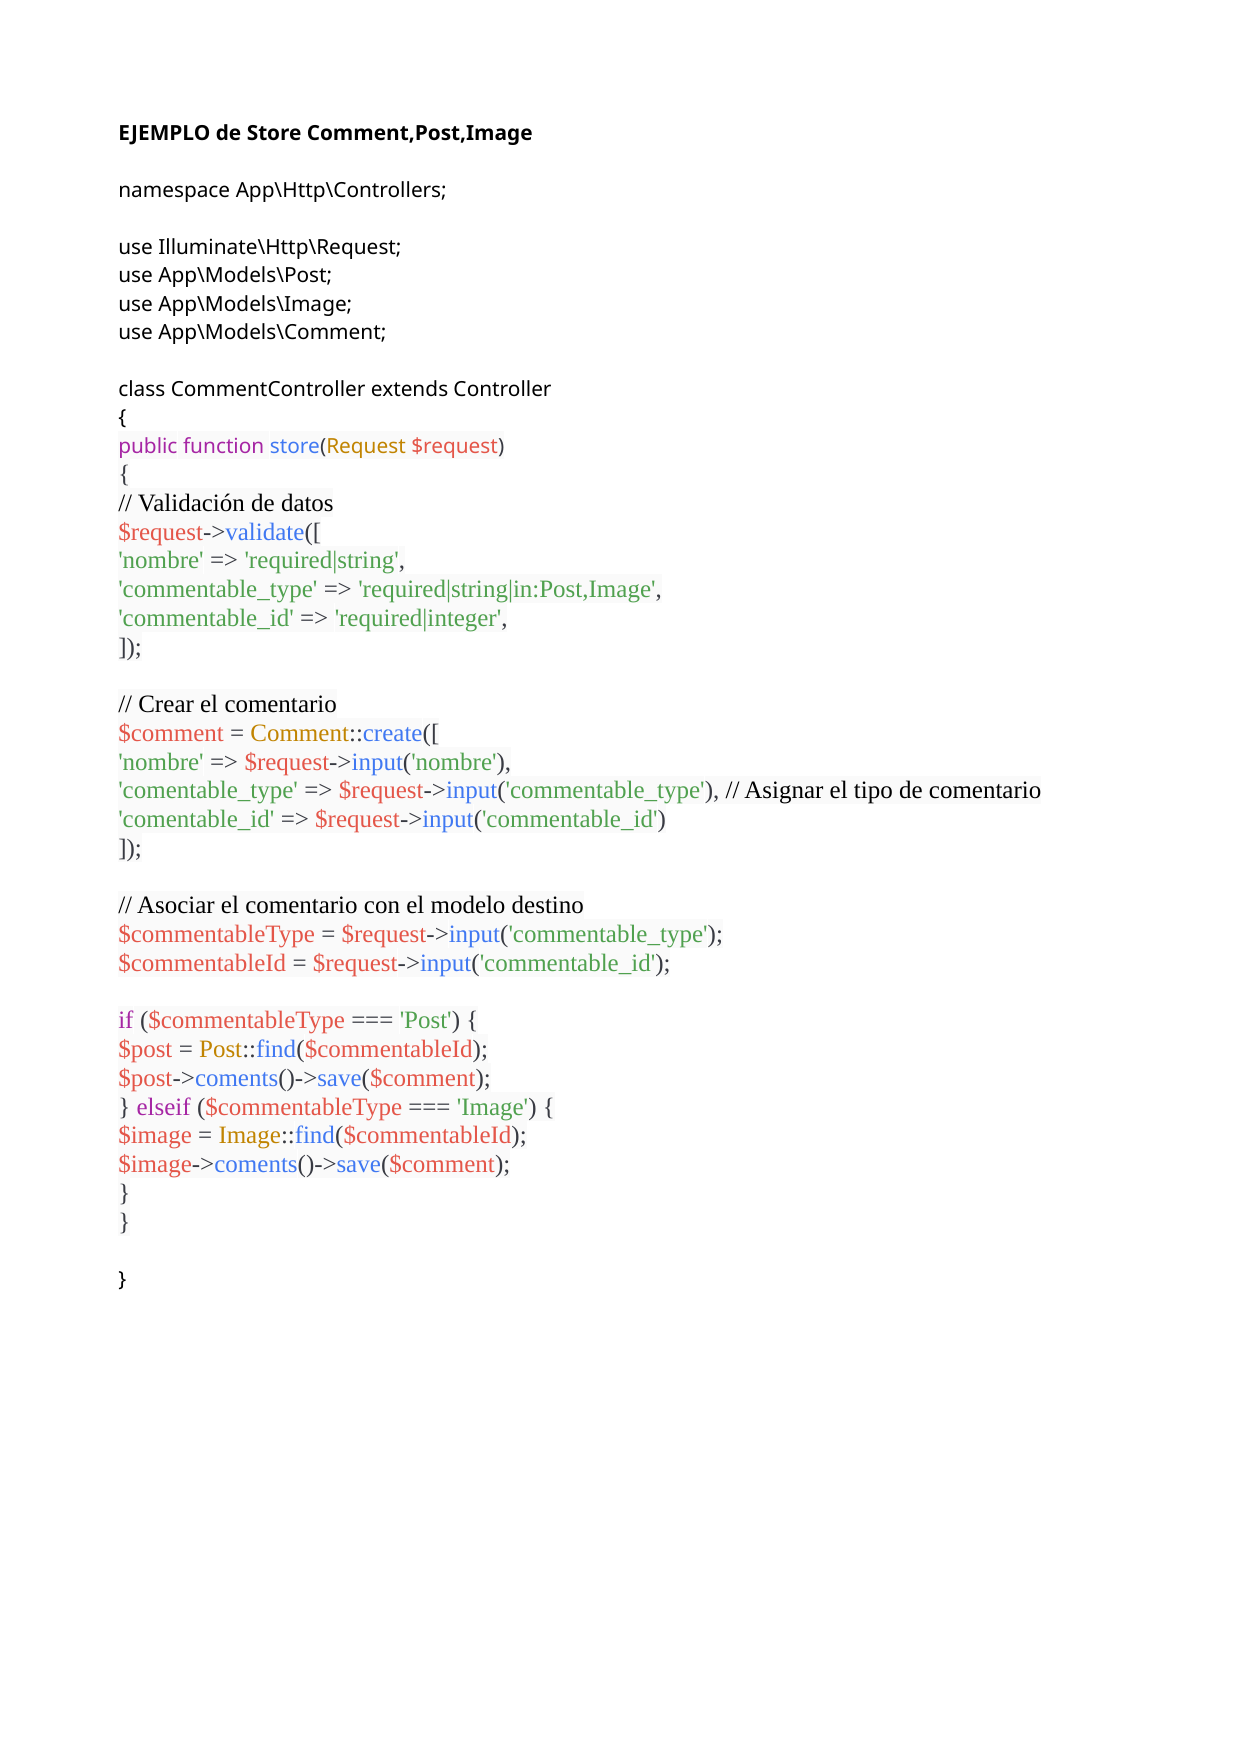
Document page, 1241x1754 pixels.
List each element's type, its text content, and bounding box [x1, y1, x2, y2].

text ]); [118, 833, 1122, 862]
text { [118, 402, 1122, 431]
text class CommentController extends Controller [118, 374, 1122, 402]
text // Asociar el comentario con el modelo destino [118, 891, 1122, 919]
text 'commentable_id' => 'required|integer', [118, 603, 1122, 632]
text if ($commentableType === 'Post') { [118, 1006, 1122, 1034]
text public function store(Request $request) [118, 431, 1122, 459]
text 'comentable_type' => $request->input('commentable_type'), // Asignar el tipo de comentario [118, 776, 1122, 804]
text ]); [118, 632, 1122, 661]
text } [118, 1264, 1122, 1292]
text 'commentable_type' => 'required|string|in:Post,Image', [118, 574, 1122, 603]
text $image->coments()->save($comment); [118, 1149, 1122, 1178]
text $post->coments()->save($comment); [118, 1063, 1122, 1092]
text } elseif ($commentableType === 'Image') { [118, 1092, 1122, 1121]
text 'nombre' => 'required|string', [118, 546, 1122, 574]
text $post = Post::find($commentableId); [118, 1034, 1122, 1063]
text // Validación de datos [118, 488, 1122, 517]
text use App\Models\Post; [118, 260, 1122, 289]
text 'comentable_id' => $request->input('commentable_id') [118, 804, 1122, 833]
text use App\Models\Image; [118, 289, 1122, 317]
text $request->validate([ [118, 517, 1122, 546]
text { [118, 459, 1122, 488]
text use App\Models\Comment; [118, 317, 1122, 346]
text $comment = Comment::create([ [118, 718, 1122, 747]
text 'nombre' => $request->input('nombre'), [118, 747, 1122, 776]
text } [118, 1178, 1122, 1207]
text EJEMPLO de Store Comment,Post,Image namespace App\Http\Controllers; [118, 118, 1122, 203]
text // Crear el comentario [118, 689, 1122, 718]
text $image = Image::find($commentableId); [118, 1121, 1122, 1149]
text use Illuminate\Http\Request; [118, 232, 1122, 260]
text } [118, 1207, 1122, 1236]
text $commentableId = $request->input('commentable_id'); [118, 948, 1122, 977]
text $commentableType = $request->input('commentable_type'); [118, 919, 1122, 948]
